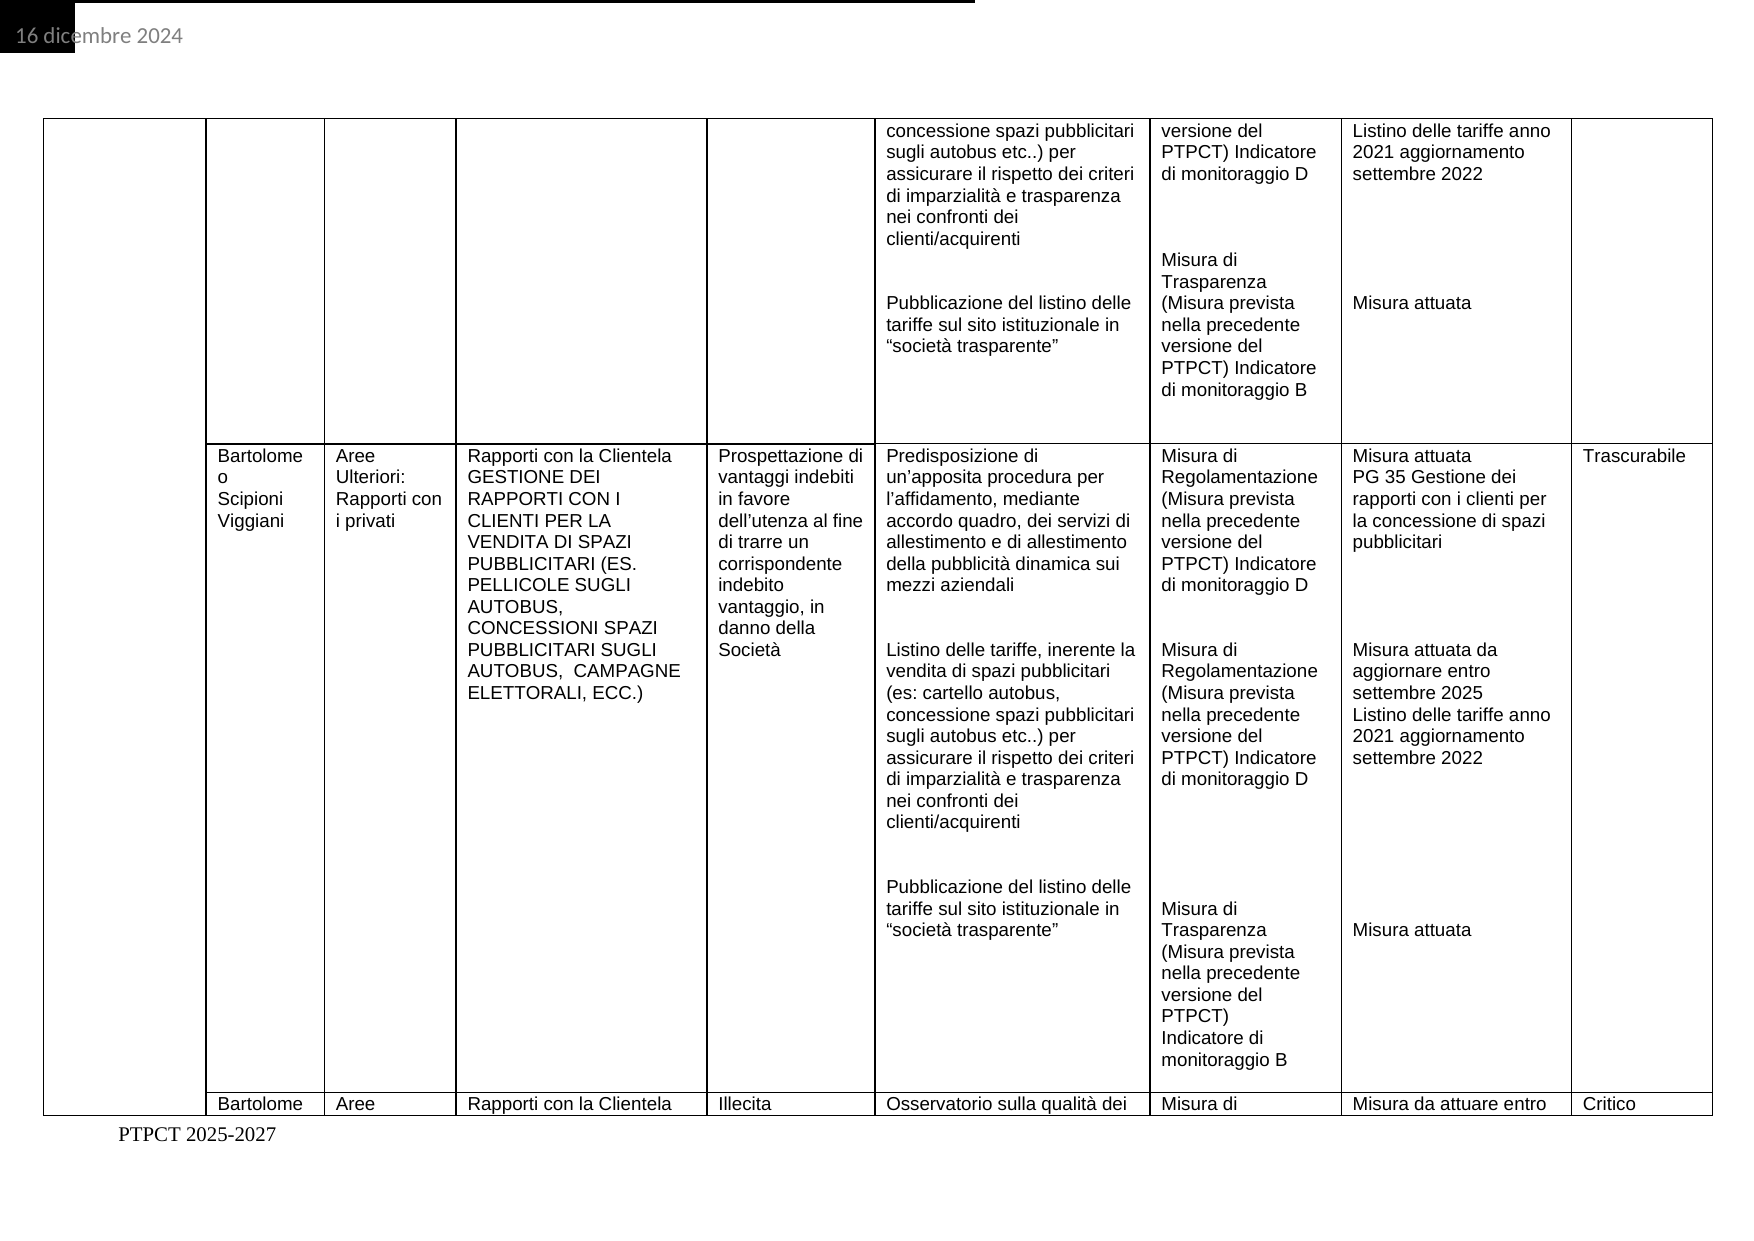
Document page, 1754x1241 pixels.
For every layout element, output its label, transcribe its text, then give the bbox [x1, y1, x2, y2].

table_cell Aree Ulteriori: Rapporti con i privati [325, 445, 455, 1092]
table_cell [325, 119, 455, 443]
table_cell Rapporti con la Clientela [457, 1093, 706, 1115]
table_cell Osservatorio sulla qualità dei [876, 1093, 1149, 1115]
table_cell [44, 119, 205, 1115]
table_cell [457, 119, 706, 443]
table_cell concessione spazi pubblicitari sugli autobus etc..) per assicurare il rispetto dei criteri di imparzialità e trasparenza nei confronti dei clienti/acquirenti Pubblicazione del listino delle tariffe sul sito istituzionale in “società trasparente” [876, 119, 1149, 443]
table_cell Trascurabile [1572, 444, 1712, 1092]
table_cell Rapporti con la Clientela GESTIONE DEI RAPPORTI CON I CLIENTI PER LA VENDITA DI SPAZI PUBBLICITARI (ES. PELLICOLE SUGLI AUTOBUS, CONCESSIONI SPAZI PUBBLICITARI SUGLI AUTOBUS, CAMPAGNE ELETTORALI, ECC.) [457, 445, 706, 1092]
table_cell Misura di Regolamentazione (Misura prevista nella precedente versione del PTPCT) Indicatore di monitoraggio D Misura di Regolamentazione (Misura prevista nella precedente versione del PTPCT) Indicatore di monitoraggio D Misura di Trasparenza (Misura prevista nella precedente versione del PTPCT) Indicatore di monitoraggio B [1151, 444, 1341, 1092]
table_cell Listino delle tariffe anno 2021 aggiornamento settembre 2022 Misura attuata [1342, 119, 1571, 443]
table_cell [708, 119, 874, 443]
table_cell Bartolomeo Scipioni Viggiani [207, 445, 324, 1092]
table_cell Illecita [708, 1093, 874, 1115]
table_cell Bartolome [207, 1093, 324, 1115]
table_cell versione del PTPCT) Indicatore di monitoraggio D Misura di Trasparenza (Misura prevista nella precedente versione del PTPCT) Indicatore di monitoraggio B [1151, 119, 1341, 443]
table_cell Prospettazione di vantaggi indebiti in favore dell’utenza al fine di trarre un corrispondente indebito vantaggio, in danno della Società [708, 445, 874, 1092]
table_cell Predisposizione di un’apposita procedura per l’affidamento, mediante accordo quadro, dei servizi di allestimento e di allestimento della pubblicità dinamica sui mezzi aziendali Listino delle tariffe, inerente la vendita di spazi pubblicitari (es: cartello autobus, concessione spazi pubblicitari sugli autobus etc..) per assicurare il rispetto dei criteri di imparzialità e trasparenza nei confronti dei clienti/acquirenti Pubblicazione del listino delle tariffe sul sito istituzionale in “società trasparente” [876, 444, 1149, 1092]
table_cell Misura di [1151, 1093, 1341, 1115]
table_cell Critico [1572, 1093, 1712, 1115]
table_cell Misura attuata PG 35 Gestione dei rapporti con i clienti per la concessione di spazi pubblicitari Misura attuata da aggiornare entro settembre 2025 Listino delle tariffe anno 2021 aggiornamento settembre 2022 Misura attuata [1342, 444, 1571, 1092]
table_cell Misura da attuare entro [1342, 1093, 1571, 1115]
table_cell Aree [325, 1093, 455, 1115]
table_cell [207, 119, 324, 443]
table_cell [1572, 119, 1712, 443]
